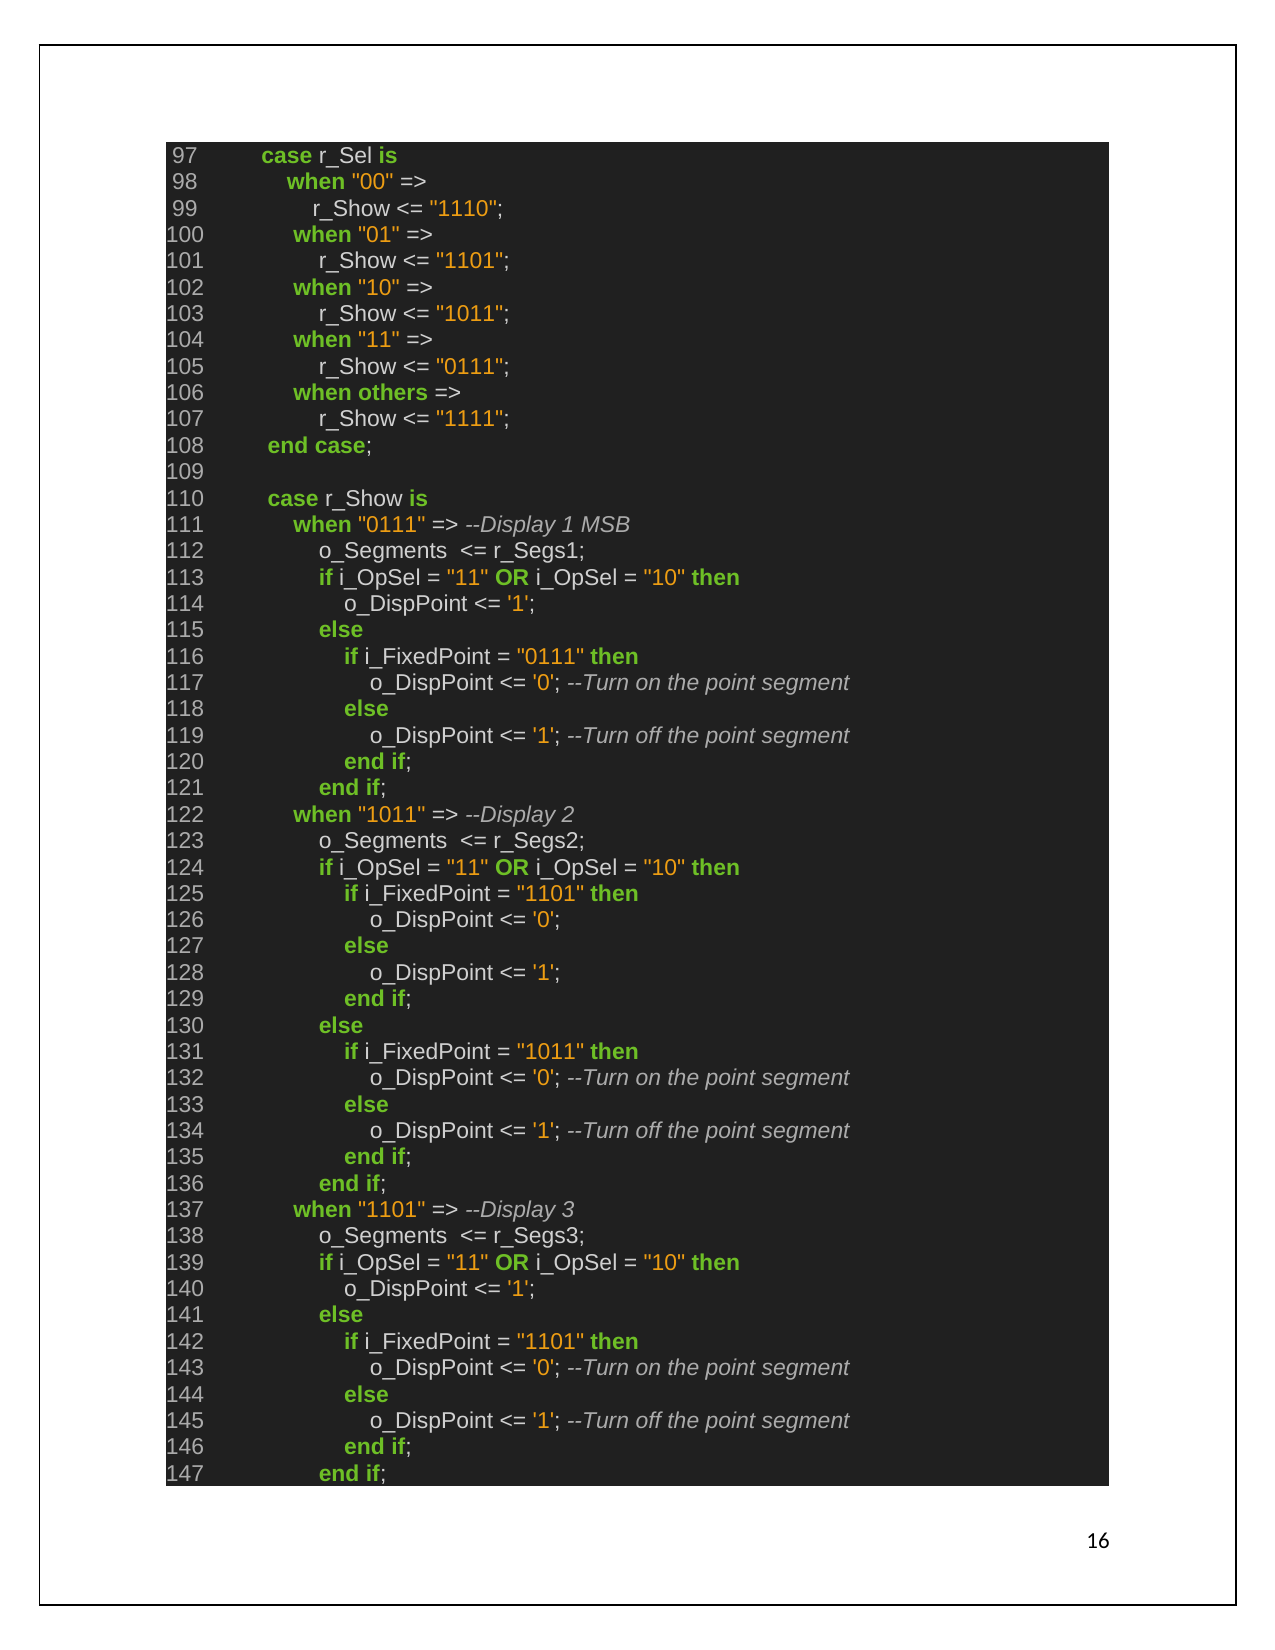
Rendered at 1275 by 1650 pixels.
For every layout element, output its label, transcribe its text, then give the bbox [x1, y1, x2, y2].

text 144 else [166, 1381, 1109, 1407]
text 107 r_Show <= "1111"; [166, 405, 1109, 432]
text 116 if i_FixedPoint = "0111" then [166, 643, 1109, 669]
text 145 o_DispPoint <= '1'; --Turn off the point segment [166, 1407, 1109, 1433]
text 121 end if; [166, 774, 1109, 801]
text 140 o_DispPoint <= '1'; [166, 1275, 1109, 1301]
text 99 r_Show <= "1110"; [166, 194, 1109, 221]
text 114 o_DispPoint <= '1'; [166, 590, 1109, 616]
text 125 if i_FixedPoint = "1101" then [166, 880, 1109, 906]
text 111 when "0111" => --Display 1 MSB [166, 511, 1109, 537]
text 137 when "1101" => --Display 3 [166, 1196, 1109, 1222]
text 146 end if; [166, 1433, 1109, 1459]
text 118 else [166, 695, 1109, 722]
text 101 r_Show <= "1101"; [166, 247, 1109, 274]
text 104 when "11" => [166, 326, 1109, 353]
text 120 end if; [166, 748, 1109, 774]
text 109 [166, 458, 1109, 484]
text 97 case r_Sel is [166, 142, 1109, 168]
text 102 when "10" => [166, 274, 1109, 300]
text 131 if i_FixedPoint = "1011" then [166, 1038, 1109, 1064]
text 130 else [166, 1012, 1109, 1038]
text 147 end if; [166, 1459, 1109, 1486]
text 112 o_Segments <= r_Segs1; [166, 537, 1109, 563]
text 100 when "01" => [166, 221, 1109, 247]
text 124 if i_OpSel = "11" OR i_OpSel = "10" then [166, 853, 1109, 880]
text 115 else [166, 616, 1109, 643]
text 110 case r_Show is [166, 484, 1109, 511]
text 119 o_DispPoint <= '1'; --Turn off the point segment [166, 722, 1109, 748]
text 123 o_Segments <= r_Segs2; [166, 827, 1109, 853]
text 141 else [166, 1301, 1109, 1328]
text 128 o_DispPoint <= '1'; [166, 959, 1109, 985]
text 129 end if; [166, 985, 1109, 1012]
text 108 end case; [166, 432, 1109, 458]
text 136 end if; [166, 1170, 1109, 1196]
text 98 when "00" => [166, 168, 1109, 194]
text 143 o_DispPoint <= '0'; --Turn on the point segment [166, 1354, 1109, 1381]
text 103 r_Show <= "1011"; [166, 300, 1109, 326]
text 138 o_Segments <= r_Segs3; [166, 1222, 1109, 1249]
text 113 if i_OpSel = "11" OR i_OpSel = "10" then [166, 563, 1109, 590]
text 126 o_DispPoint <= '0'; [166, 906, 1109, 932]
text 135 end if; [166, 1143, 1109, 1170]
text 142 if i_FixedPoint = "1101" then [166, 1328, 1109, 1354]
text 106 when others => [166, 379, 1109, 405]
text 132 o_DispPoint <= '0'; --Turn on the point segment [166, 1064, 1109, 1091]
text 122 when "1011" => --Display 2 [166, 801, 1109, 827]
text 105 r_Show <= "0111"; [166, 353, 1109, 379]
text 127 else [166, 932, 1109, 959]
text 134 o_DispPoint <= '1'; --Turn off the point segment [166, 1117, 1109, 1143]
text 117 o_DispPoint <= '0'; --Turn on the point segment [166, 669, 1109, 695]
text 139 if i_OpSel = "11" OR i_OpSel = "10" then [166, 1249, 1109, 1275]
text 133 else [166, 1091, 1109, 1117]
